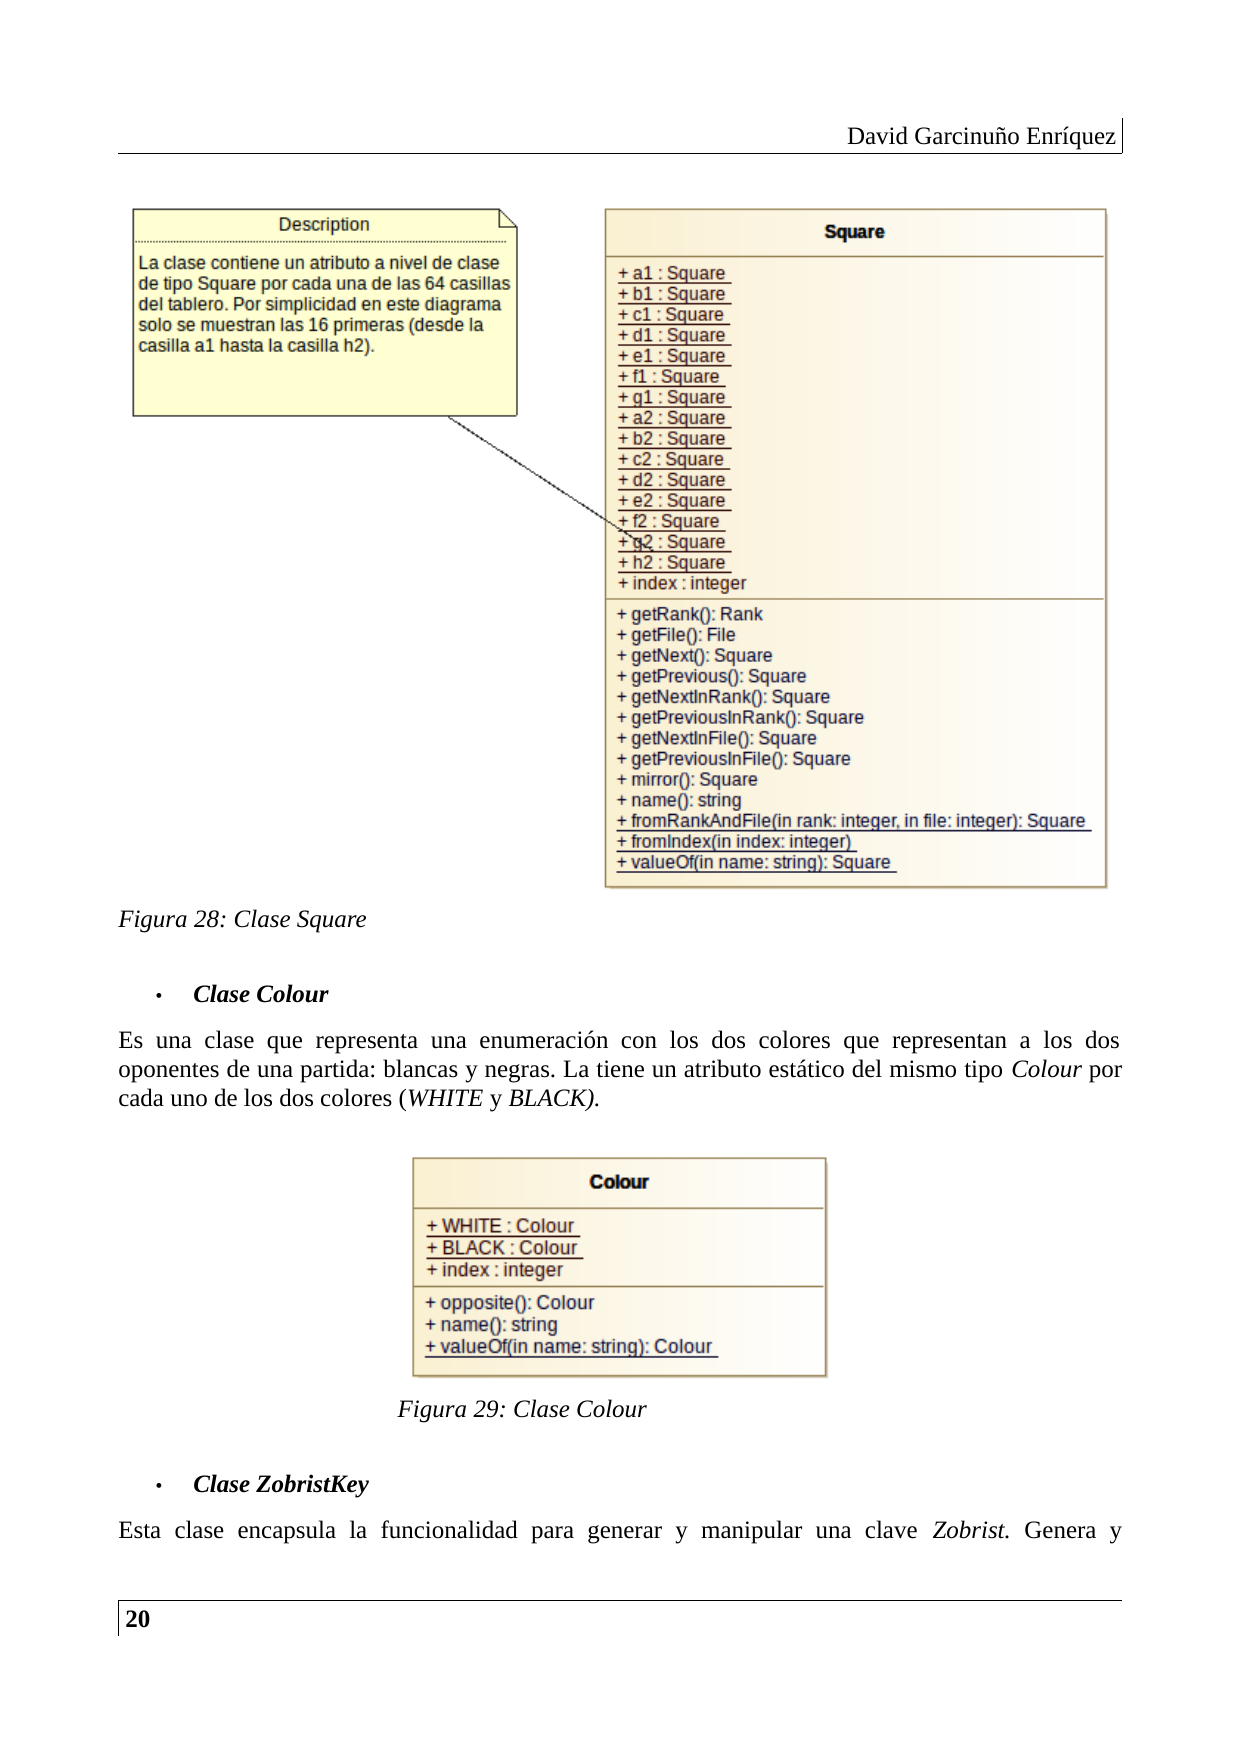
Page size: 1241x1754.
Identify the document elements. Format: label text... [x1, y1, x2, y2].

text Figura 28: Clase Square [118, 904, 1122, 933]
list Clase Colour [156, 979, 1122, 1008]
text Es una clase que representa una enumeración con los dos colores que representan a los dos oponentes de una partida: blancas y negras. La tiene un atributo estático del mismo tipo Colour por cada uno de los dos colores (WHITE y BLACK). [118, 1026, 1122, 1112]
picture [118, 195, 1123, 904]
picture [397, 1142, 843, 1394]
text Figura 29: Clase Colour [397, 1394, 843, 1422]
text Esta clase encapsula la funcionalidad para generar y manipular una clave Zobrist. Genera y [118, 1515, 1122, 1544]
list Clase ZobristKey [156, 1469, 1122, 1498]
